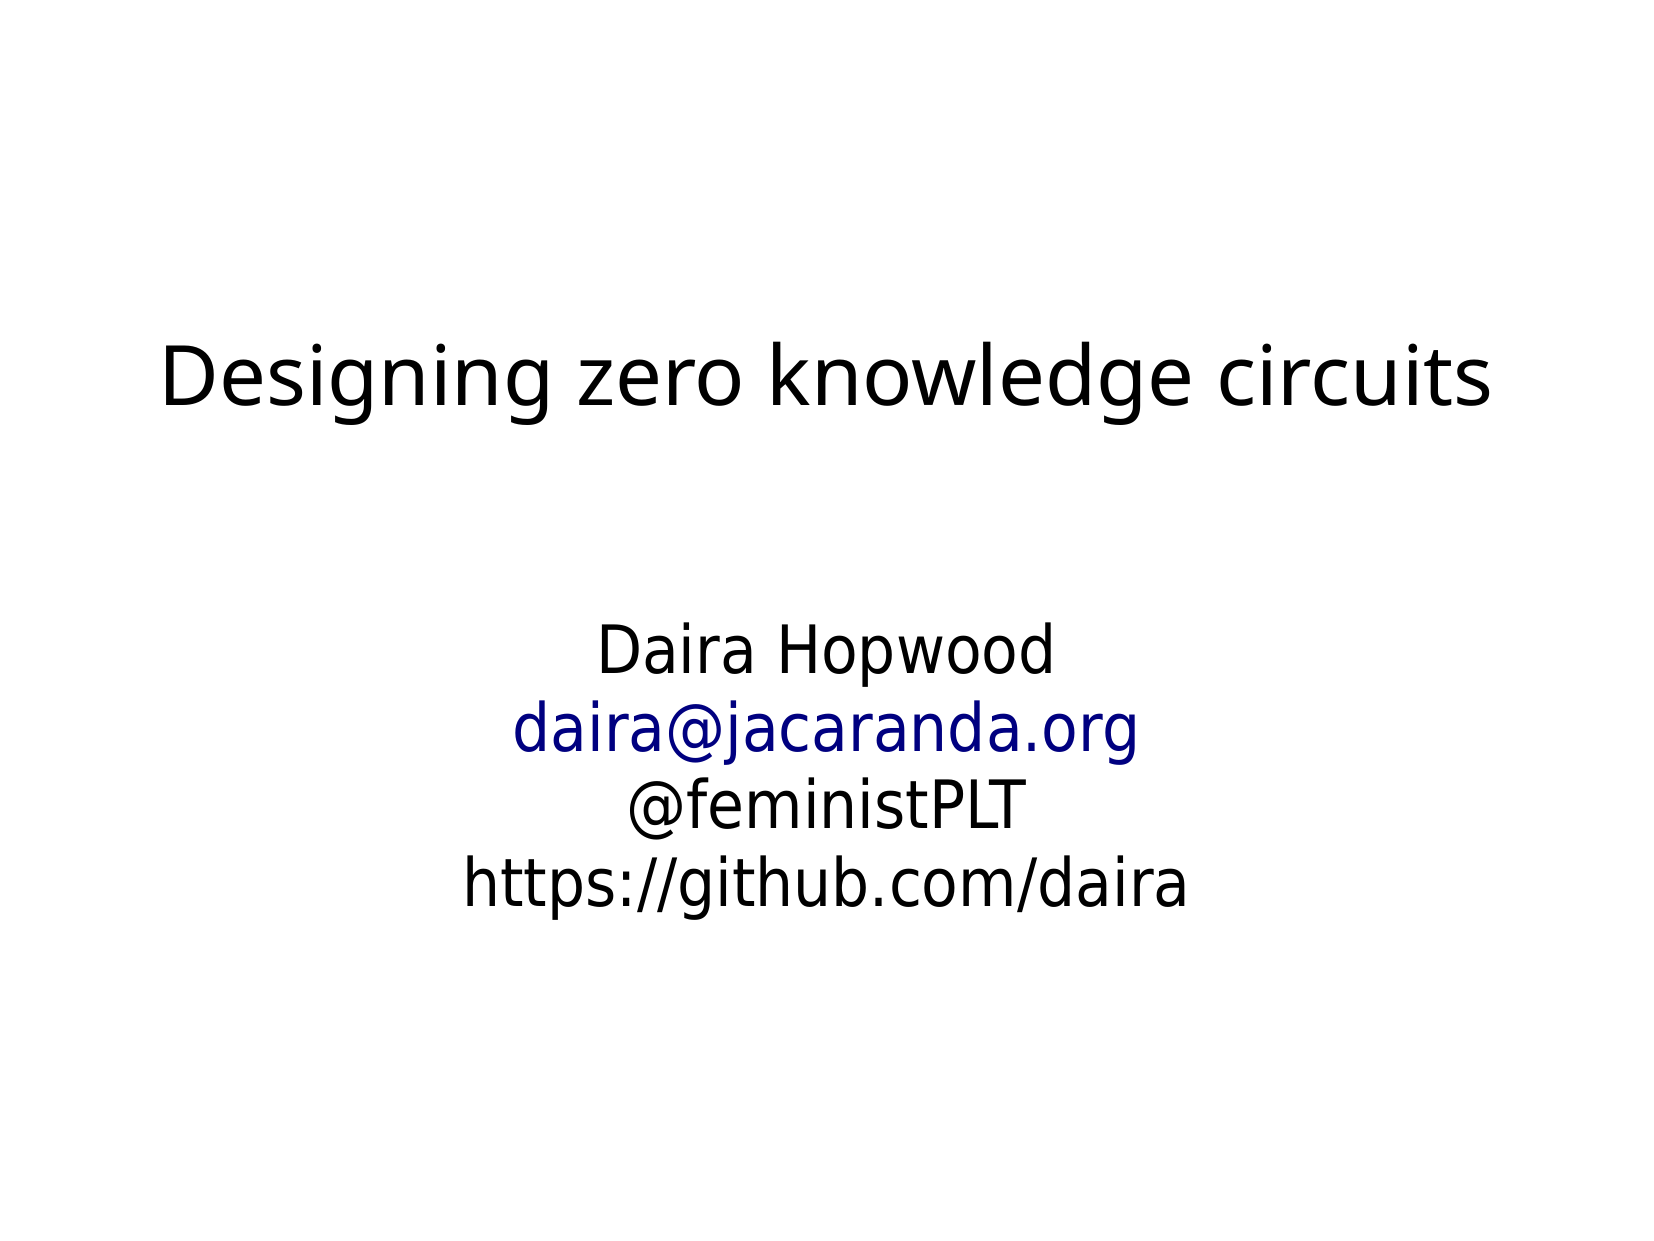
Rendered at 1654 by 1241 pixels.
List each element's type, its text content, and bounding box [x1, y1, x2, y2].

subtitle Designing zero knowledge circuits Daira Hopwood daira@jacaranda.org @feministPLT https://github.com/daira [82, 259, 1571, 980]
